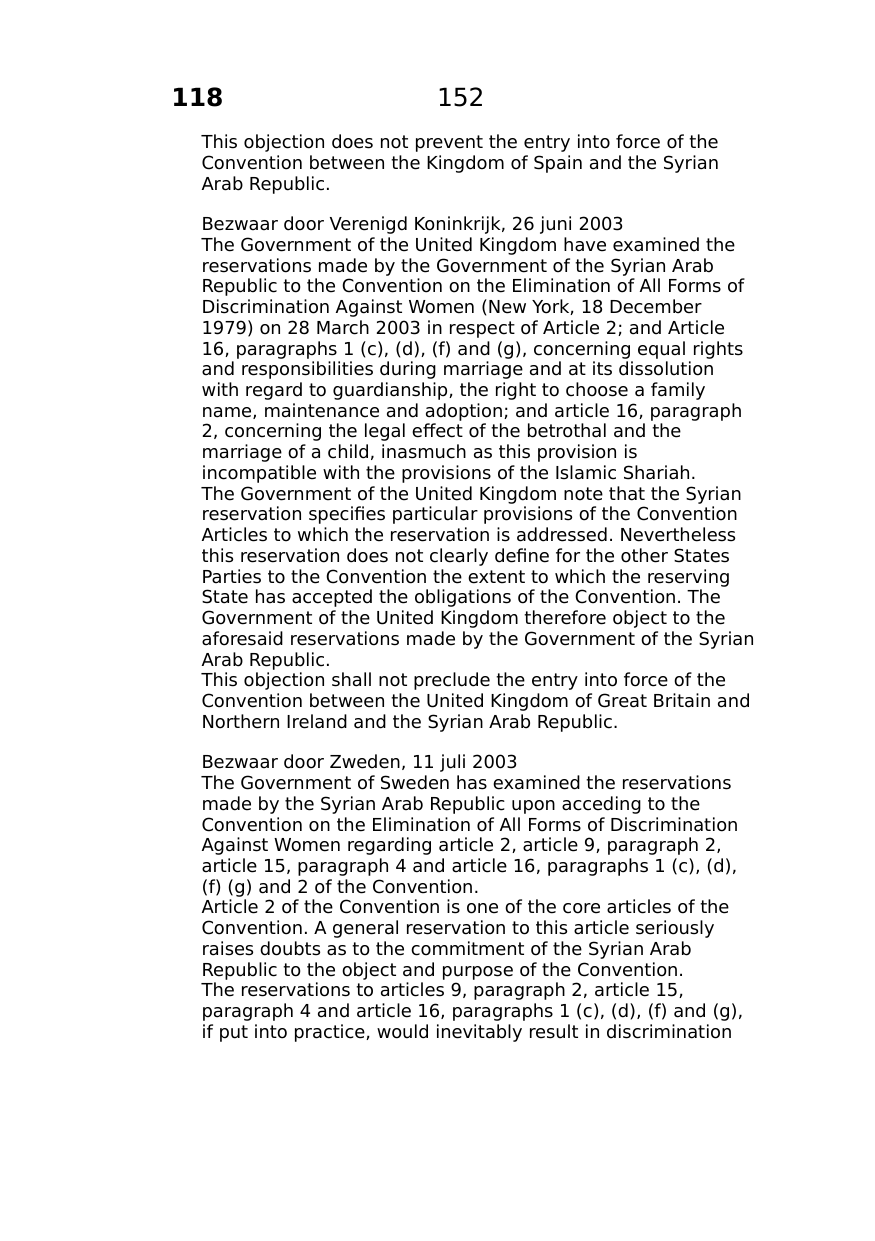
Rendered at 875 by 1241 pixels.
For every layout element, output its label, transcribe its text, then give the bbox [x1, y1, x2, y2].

text This objection shall not preclude the entry into force of the Convention between the United Kingdom of Great Britain and Northern Ireland and the Syrian Arab Republic. [201, 670, 756, 732]
text This objection does not prevent the entry into force of the Convention between the Kingdom of Spain and the Syrian Arab Republic. [201, 132, 756, 194]
text The reservations to articles 9, paragraph 2, article 15, paragraph 4 and article 16, paragraphs 1 (c), (d), (f) and (g), if put into practice, would inevitably result in discrimination [201, 980, 756, 1042]
text Bezwaar door Verenigd Koninkrijk, 26 juni 2003 [201, 214, 756, 235]
text The Government of the United Kingdom have examined the reservations made by the Government of the Syrian Arab Republic to the Convention on the Elimination of All Forms of Discrimination Against Women (New York, 18 December 1979) on 28 March 2003 in respect of Article 2; and Article 16, paragraphs 1 (c), (d), (f) and (g), concerning equal rights and responsibilities during marriage and at its dissolution with regard to guardianship, the right to choose a family name, maintenance and adoption; and article 16, paragraph 2, concerning the legal effect of the betrothal and the marriage of a child, inasmuch as this provision is incompatible with the provisions of the Islamic Shariah. [201, 235, 756, 483]
text The Government of Sweden has examined the reservations made by the Syrian Arab Republic upon acceding to the Convention on the Elimination of All Forms of Discrimination Against Women regarding article 2, article 9, paragraph 2, article 15, paragraph 4 and article 16, paragraphs 1 (c), (d), (f) (g) and 2 of the Convention. [201, 773, 756, 897]
text The Government of the United Kingdom note that the Syrian reservation specifies particular provisions of the Convention Articles to which the reservation is addressed. Nevertheless this reservation does not clearly define for the other States Parties to the Convention the extent to which the reserving State has accepted the obligations of the Convention. The Government of the United Kingdom therefore object to the aforesaid reservations made by the Government of the Syrian Arab Republic. [201, 483, 756, 670]
text Article 2 of the Convention is one of the core articles of the Convention. A general reservation to this article seriously raises doubts as to the commitment of the Syrian Arab Republic to the object and purpose of the Convention. [201, 897, 756, 980]
text Bezwaar door Zweden, 11 juli 2003 [201, 752, 756, 773]
